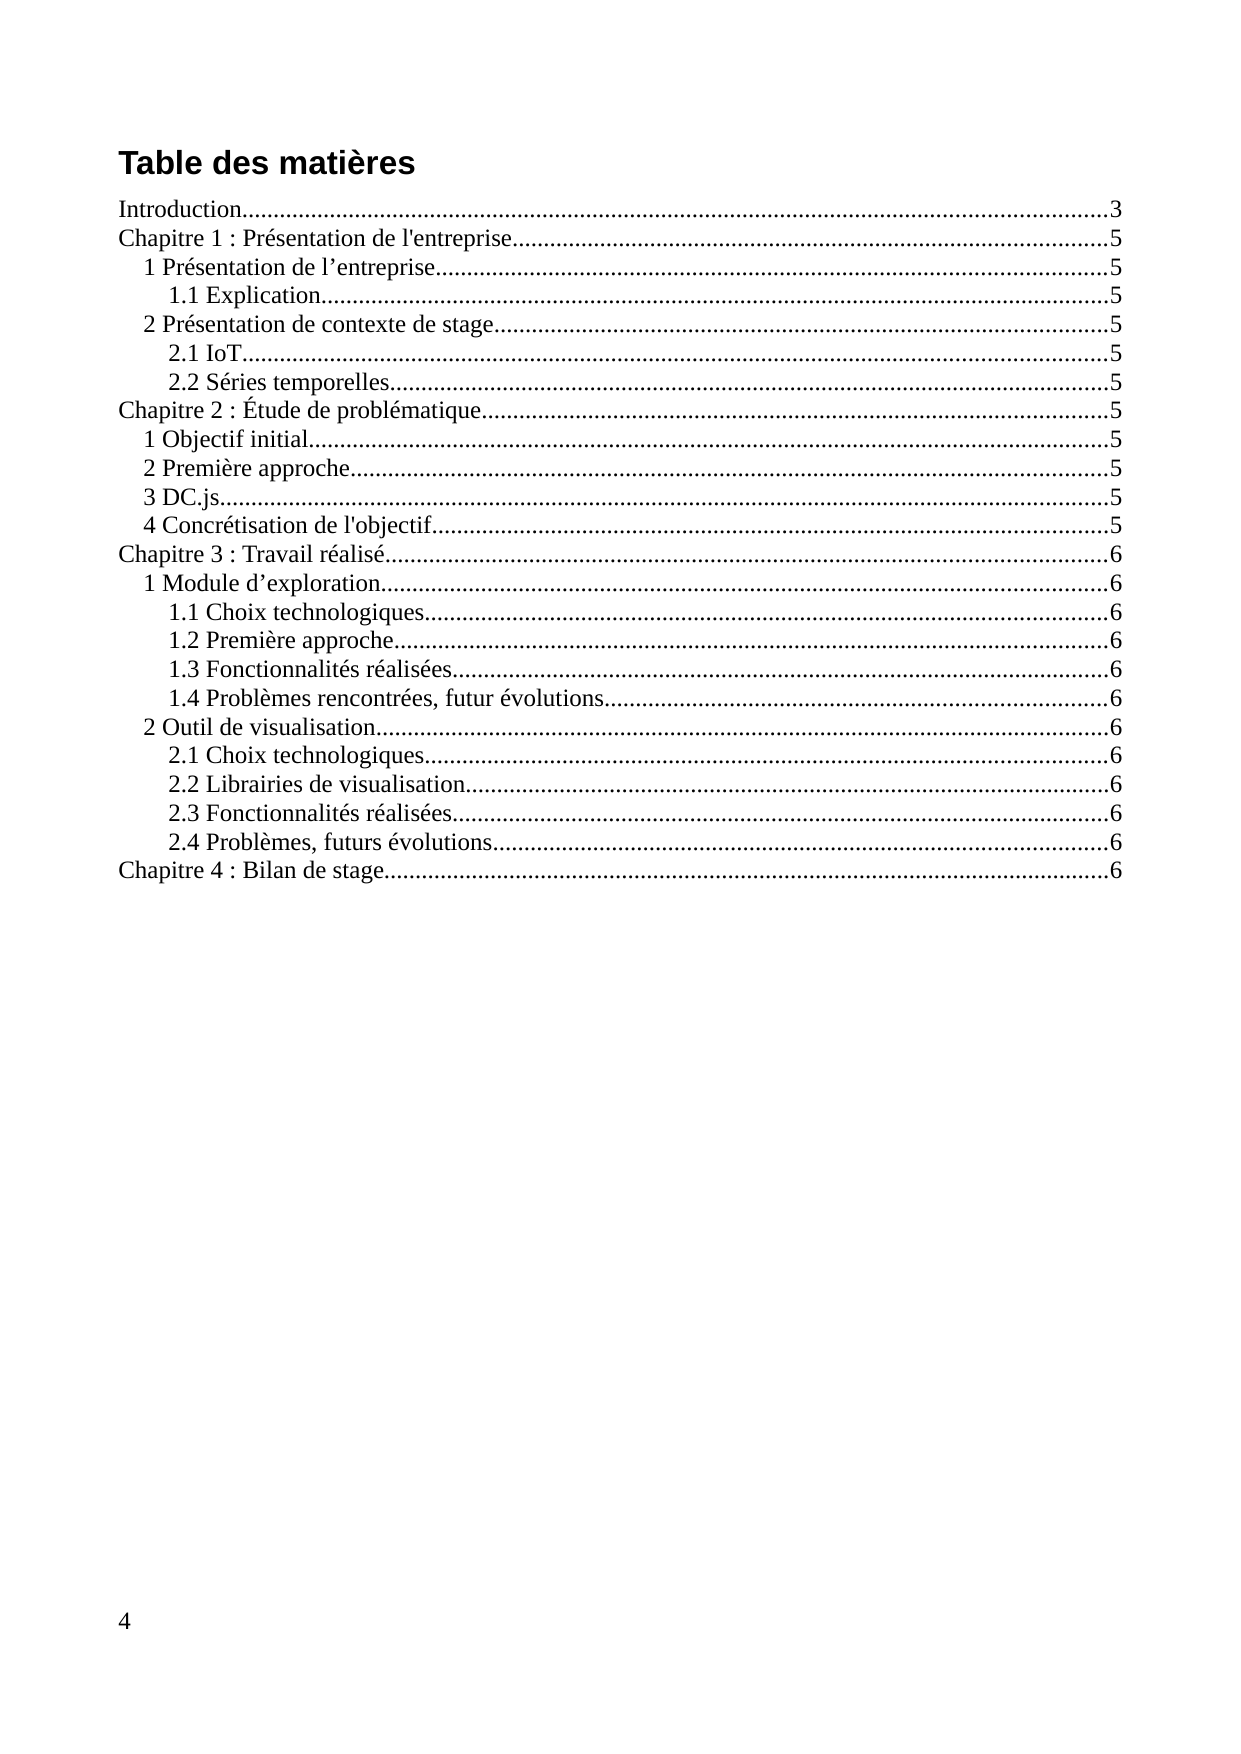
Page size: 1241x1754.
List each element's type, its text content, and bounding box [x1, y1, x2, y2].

text 1.1 Choix technologiques 6 [118, 597, 1122, 625]
text Chapitre 2 : Étude de problématique 5 [118, 395, 1122, 424]
text 1 Présentation de l’entreprise 5 [118, 252, 1122, 280]
text 2 Outil de visualisation 6 [118, 712, 1122, 740]
text 4 Concrétisation de l'objectif 5 [118, 510, 1122, 539]
text Chapitre 1 : Présentation de l'entreprise 5 [118, 223, 1122, 252]
text 1.4 Problèmes rencontrées, futur évolutions 6 [118, 683, 1122, 712]
subtitle Table des matières [118, 143, 1122, 182]
text Introduction 3 [118, 194, 1122, 223]
text 2 Présentation de contexte de stage 5 [118, 309, 1122, 338]
text 2.2 Séries temporelles 5 [118, 367, 1122, 395]
text 2 Première approche 5 [118, 453, 1122, 482]
text 2.4 Problèmes, futurs évolutions 6 [118, 827, 1122, 855]
text Chapitre 3 : Travail réalisé 6 [118, 539, 1122, 568]
text 1.1 Explication.. 5 [118, 280, 1122, 309]
text 1.3 Fonctionnalités réalisées 6 [118, 654, 1122, 683]
text 2.2 Librairies de visualisation 6 [118, 769, 1122, 798]
text 1.2 Première approche 6 [118, 625, 1122, 654]
text 2.3 Fonctionnalités réalisées 6 [118, 798, 1122, 827]
text 2.1 IoT 5 [118, 338, 1122, 367]
text Chapitre 4 : Bilan de stage 6 [118, 855, 1122, 884]
text 2.1 Choix technologiques 6 [118, 740, 1122, 769]
text 3 DC.js 5 [118, 482, 1122, 510]
text 1 Module d’exploration 6 [118, 568, 1122, 597]
text 1 Objectif initial 5 [118, 424, 1122, 453]
